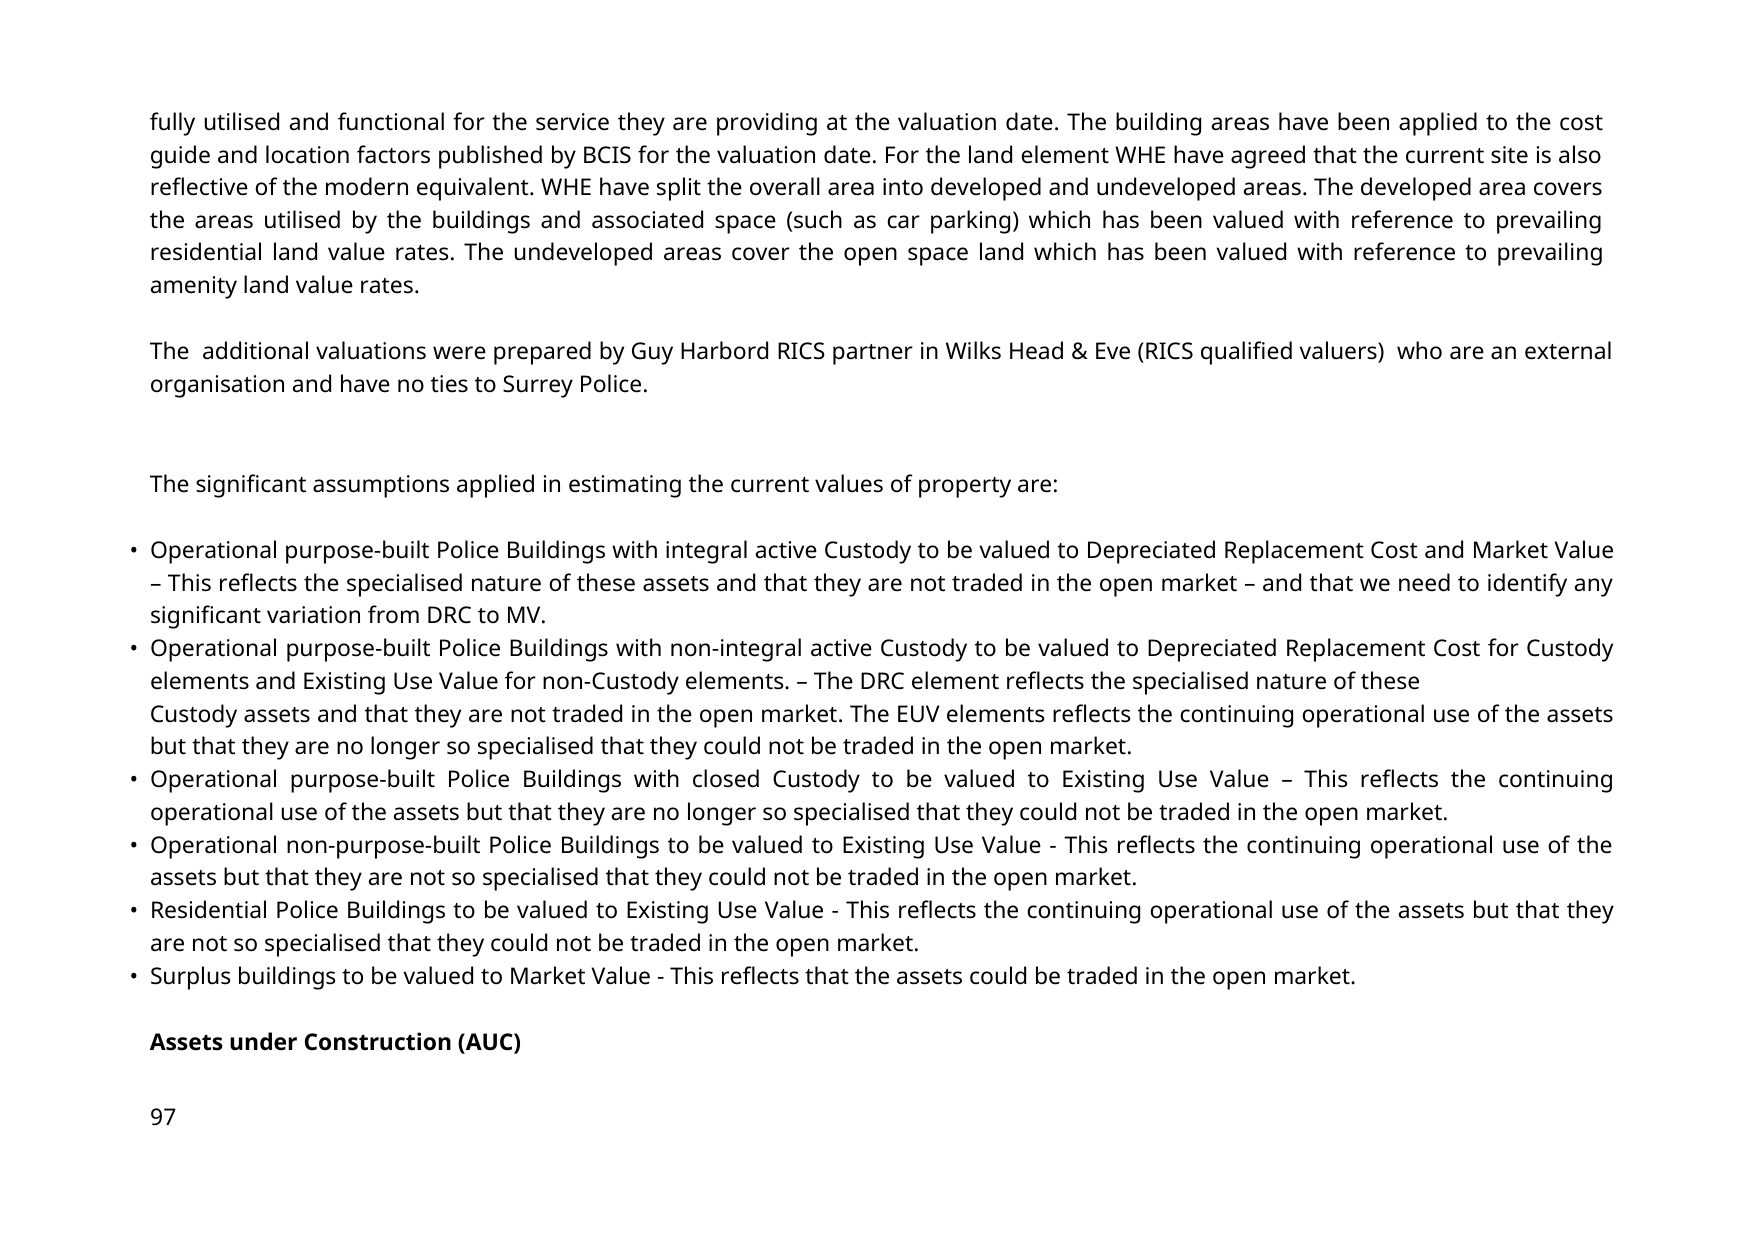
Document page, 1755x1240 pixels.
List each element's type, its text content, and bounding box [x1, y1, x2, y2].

list Operational purpose-built Police Buildings with closed Custody to be valued to Existing Use Value – This reflects the continuing operational use of the assets but that they are no longer so specialised that they could not be traded in the open market. [129, 763, 1616, 827]
list Operational purpose-built Police Buildings with integral active Custody to be valued to Depreciated Replacement Cost and Market Value – This reflects the specialised nature of these assets and that they are not traded in the open market – and that we need to identify any significant variation from DRC to MV. [129, 534, 1616, 630]
text fully utilised and functional for the service they are providing at the valuation date. The building areas have been applied to the cost guide and location factors published by BCIS for the valuation date. For the land element WHE have agreed that the current site is also reflective of the modern equivalent. WHE have split the overall area into developed and undeveloped areas. The developed area covers the areas utilised by the buildings and associated space (such as car parking) which has been valued with reference to prevailing residential land value rates. The undeveloped areas cover the open space land which has been valued with reference to prevailing amenity land value rates. [149, 106, 1605, 300]
list Residential Police Buildings to be valued to Existing Use Value - This reflects the continuing operational use of the assets but that they are not so specialised that they could not be traded in the open market. [129, 894, 1616, 958]
text The additional valuations were prepared by Guy Harbord RICS partner in Wilks Head & Eve (RICS qualified valuers) who are an external organisation and have no ties to Surrey Police. [149, 335, 1616, 399]
list Operational purpose-built Police Buildings with non-integral active Custody to be valued to Depreciated Replacement Cost for Custody elements and Existing Use Value for non-Custody elements. – The DRC element reflects the specialised nature of these [129, 632, 1616, 696]
list Operational non-purpose-built Police Buildings to be valued to Existing Use Value - This reflects the continuing operational use of the assets but that they are not so specialised that they could not be traded in the open market. [129, 829, 1616, 892]
text Custody assets and that they are not traded in the open market. The EUV elements reflects the continuing operational use of the assets but that they are no longer so specialised that they could not be traded in the open market. [149, 698, 1616, 761]
list Surplus buildings to be valued to Market Value - This reflects that the assets could be traded in the open market. [129, 960, 1616, 991]
subtitle Assets under Construction (AUC) [149, 1026, 1522, 1057]
text The significant assumptions applied in estimating the current values of property are: [149, 468, 1616, 499]
